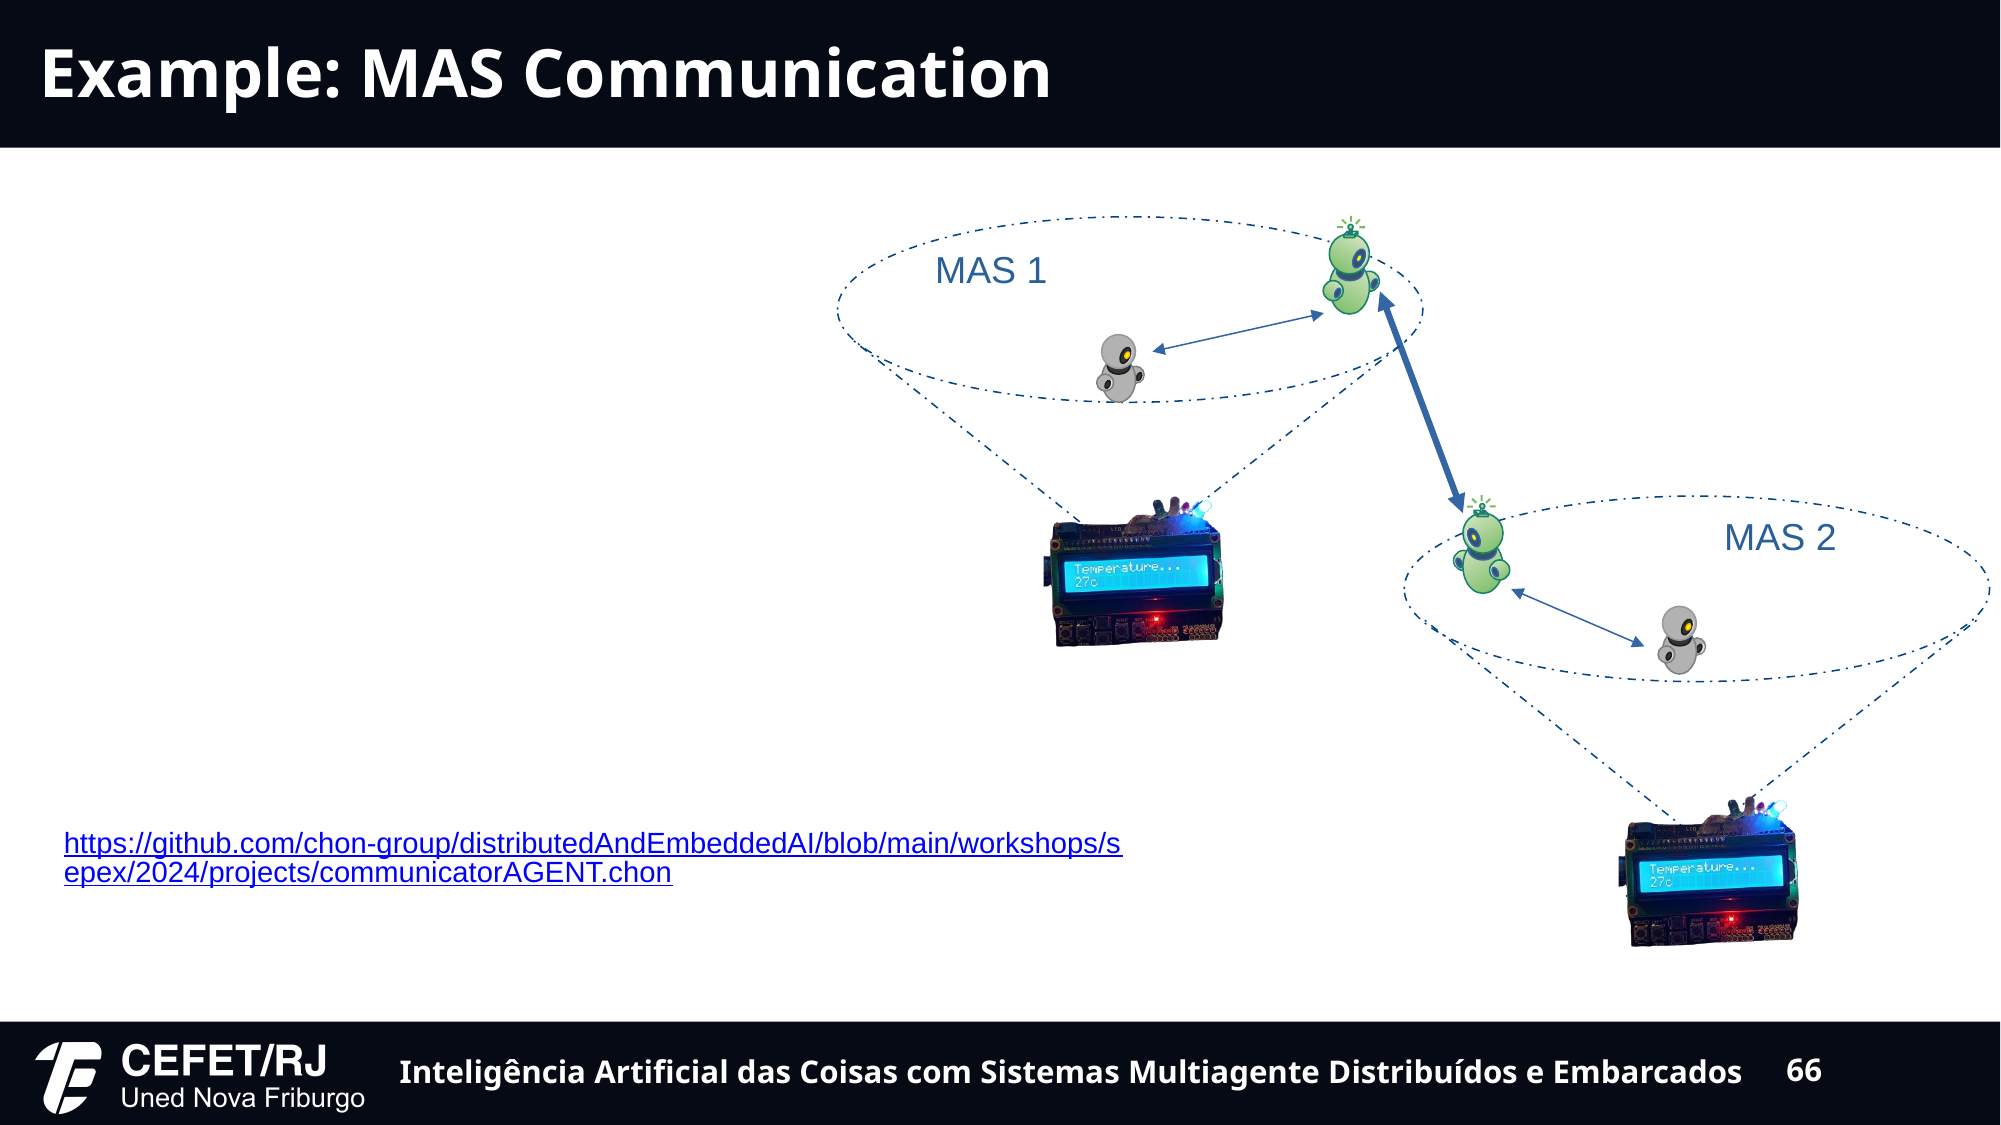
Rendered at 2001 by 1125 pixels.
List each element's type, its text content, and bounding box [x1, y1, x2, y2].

text_box [1658, 606, 1706, 675]
text_box [1323, 224, 1380, 315]
text_box [1341, 218, 1347, 225]
picture [0, 1001, 398, 1125]
text_box Example: MAS Communication [25, 23, 1999, 119]
text_box https://github.com/chon-group/distributedAndEmbeddedAI/blob/main/workshops/sepex/2024/projects/communicatorAGENT.chon [48, 809, 1145, 910]
picture [1043, 485, 1230, 671]
text_box MAS 2 [1656, 505, 1904, 566]
text_box [1453, 503, 1510, 594]
text_box MAS 1 [867, 238, 1115, 298]
picture [1618, 785, 1805, 971]
text_box [1096, 334, 1145, 403]
text_box [1355, 218, 1361, 225]
